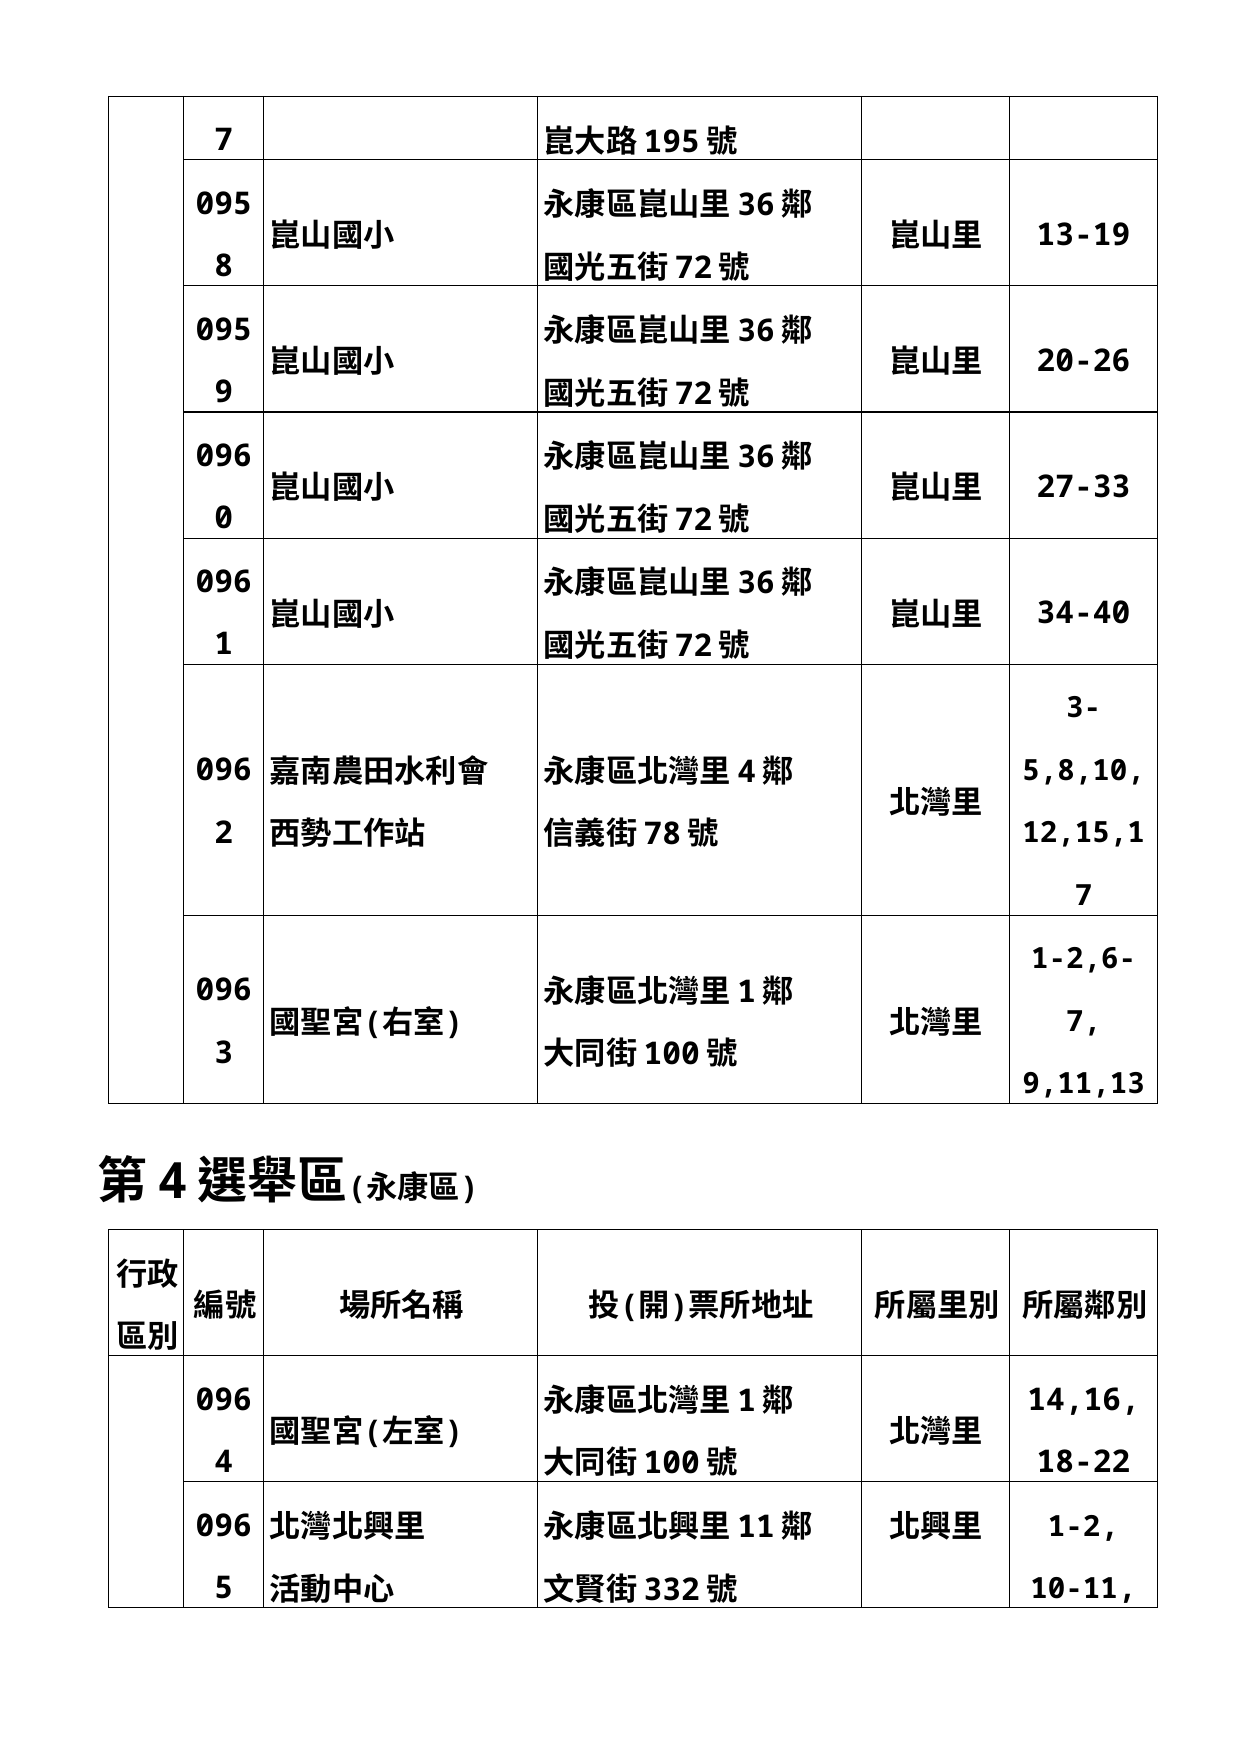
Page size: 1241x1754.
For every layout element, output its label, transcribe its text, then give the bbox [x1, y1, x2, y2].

table_cell 北灣里 [862, 665, 1009, 914]
table_header 所屬里別 [862, 1230, 1009, 1355]
table_cell 國聖宮(右室) [264, 916, 537, 1103]
table_header 行政 區別 [109, 1230, 183, 1355]
table_cell 崑山里 [862, 160, 1009, 285]
table_cell 0965 [184, 1482, 263, 1607]
table_cell 崑山國小 [264, 286, 537, 411]
table_cell 3-5,8,10,12,15,17 [1010, 665, 1157, 914]
table_cell 永康區北興里11鄰 文賢街332號 [538, 1482, 861, 1607]
table_cell 崑山里 [862, 413, 1009, 537]
table_cell 1-2,6-7, 9,11,13 [1010, 916, 1157, 1103]
table_cell 34-40 [1010, 539, 1157, 663]
table_cell 0958 [184, 160, 263, 285]
table_cell [1010, 97, 1157, 159]
table_cell 0959 [184, 286, 263, 411]
table_cell 崑大路195號 [538, 97, 861, 159]
table_cell 崑山里 [862, 286, 1009, 411]
table_cell 崑山里 [862, 539, 1009, 663]
table_cell 0960 [184, 413, 263, 537]
table_cell 永康區崑山里36鄰 國光五街72號 [538, 160, 861, 285]
table_header 編號 [184, 1230, 263, 1355]
table_cell 永康區崑山里36鄰 國光五街72號 [538, 413, 861, 537]
table_cell 北興里 [862, 1482, 1009, 1607]
table_cell 永康區北灣里1鄰 大同街100號 [538, 916, 861, 1103]
table_cell 27-33 [1010, 413, 1157, 537]
table_cell 永康區崑山里36鄰 國光五街72號 [538, 286, 861, 411]
table_cell 13-19 [1010, 160, 1157, 285]
table_cell [109, 97, 183, 1103]
table_cell 崑山國小 [264, 160, 537, 285]
table_cell 1-2, 10-11, [1010, 1482, 1157, 1607]
text 第4選舉區(永康區) [97, 1104, 1161, 1229]
table_cell 嘉南農田水利會 西勢工作站 [264, 665, 537, 914]
table_cell [264, 97, 537, 159]
table_cell 北灣里 [862, 1356, 1009, 1481]
table_cell 7 [184, 97, 263, 159]
table_cell 0961 [184, 539, 263, 663]
table_cell 崑山國小 [264, 539, 537, 663]
table_cell 崑山國小 [264, 413, 537, 537]
table_cell [862, 97, 1009, 159]
table_cell 0963 [184, 916, 263, 1103]
table_header 投(開)票所地址 [538, 1230, 861, 1355]
table_cell 14,16, 18-22 [1010, 1356, 1157, 1481]
table_cell 永康區崑山里36鄰 國光五街72號 [538, 539, 861, 663]
table_cell 北灣里 [862, 916, 1009, 1103]
table_cell 0962 [184, 665, 263, 914]
table_header 所屬鄰別 [1010, 1230, 1157, 1355]
table_cell 20-26 [1010, 286, 1157, 411]
table_cell 永康區北灣里4鄰 信義街78號 [538, 665, 861, 914]
table_cell 永康區北灣里1鄰 大同街100號 [538, 1356, 861, 1481]
table_cell [109, 1356, 183, 1607]
table_header 場所名稱 [264, 1230, 537, 1355]
table_cell 國聖宮(左室) [264, 1356, 537, 1481]
table_cell 北灣北興里 活動中心 [264, 1482, 537, 1607]
table_cell 0964 [184, 1356, 263, 1481]
